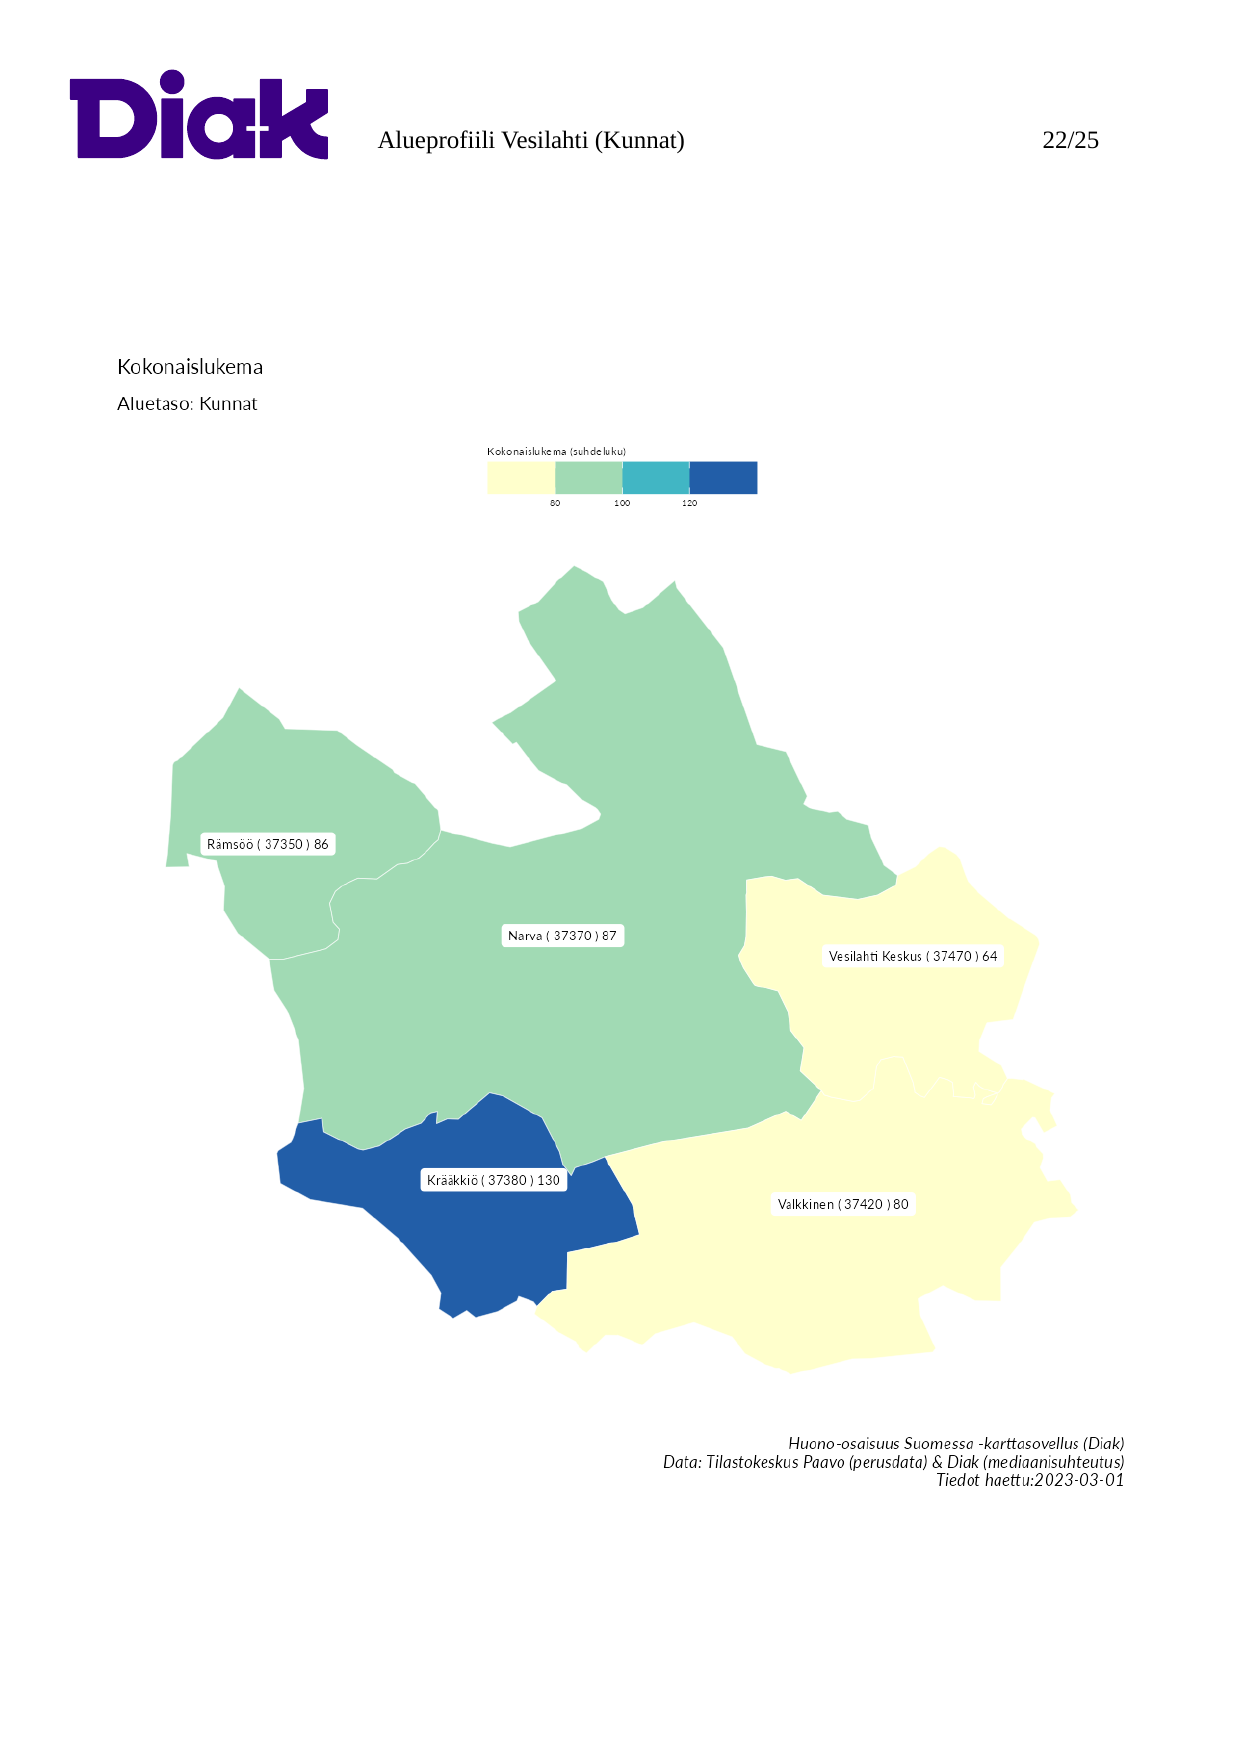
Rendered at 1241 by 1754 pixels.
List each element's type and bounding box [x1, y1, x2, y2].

picture [61, 196, 1179, 1651]
